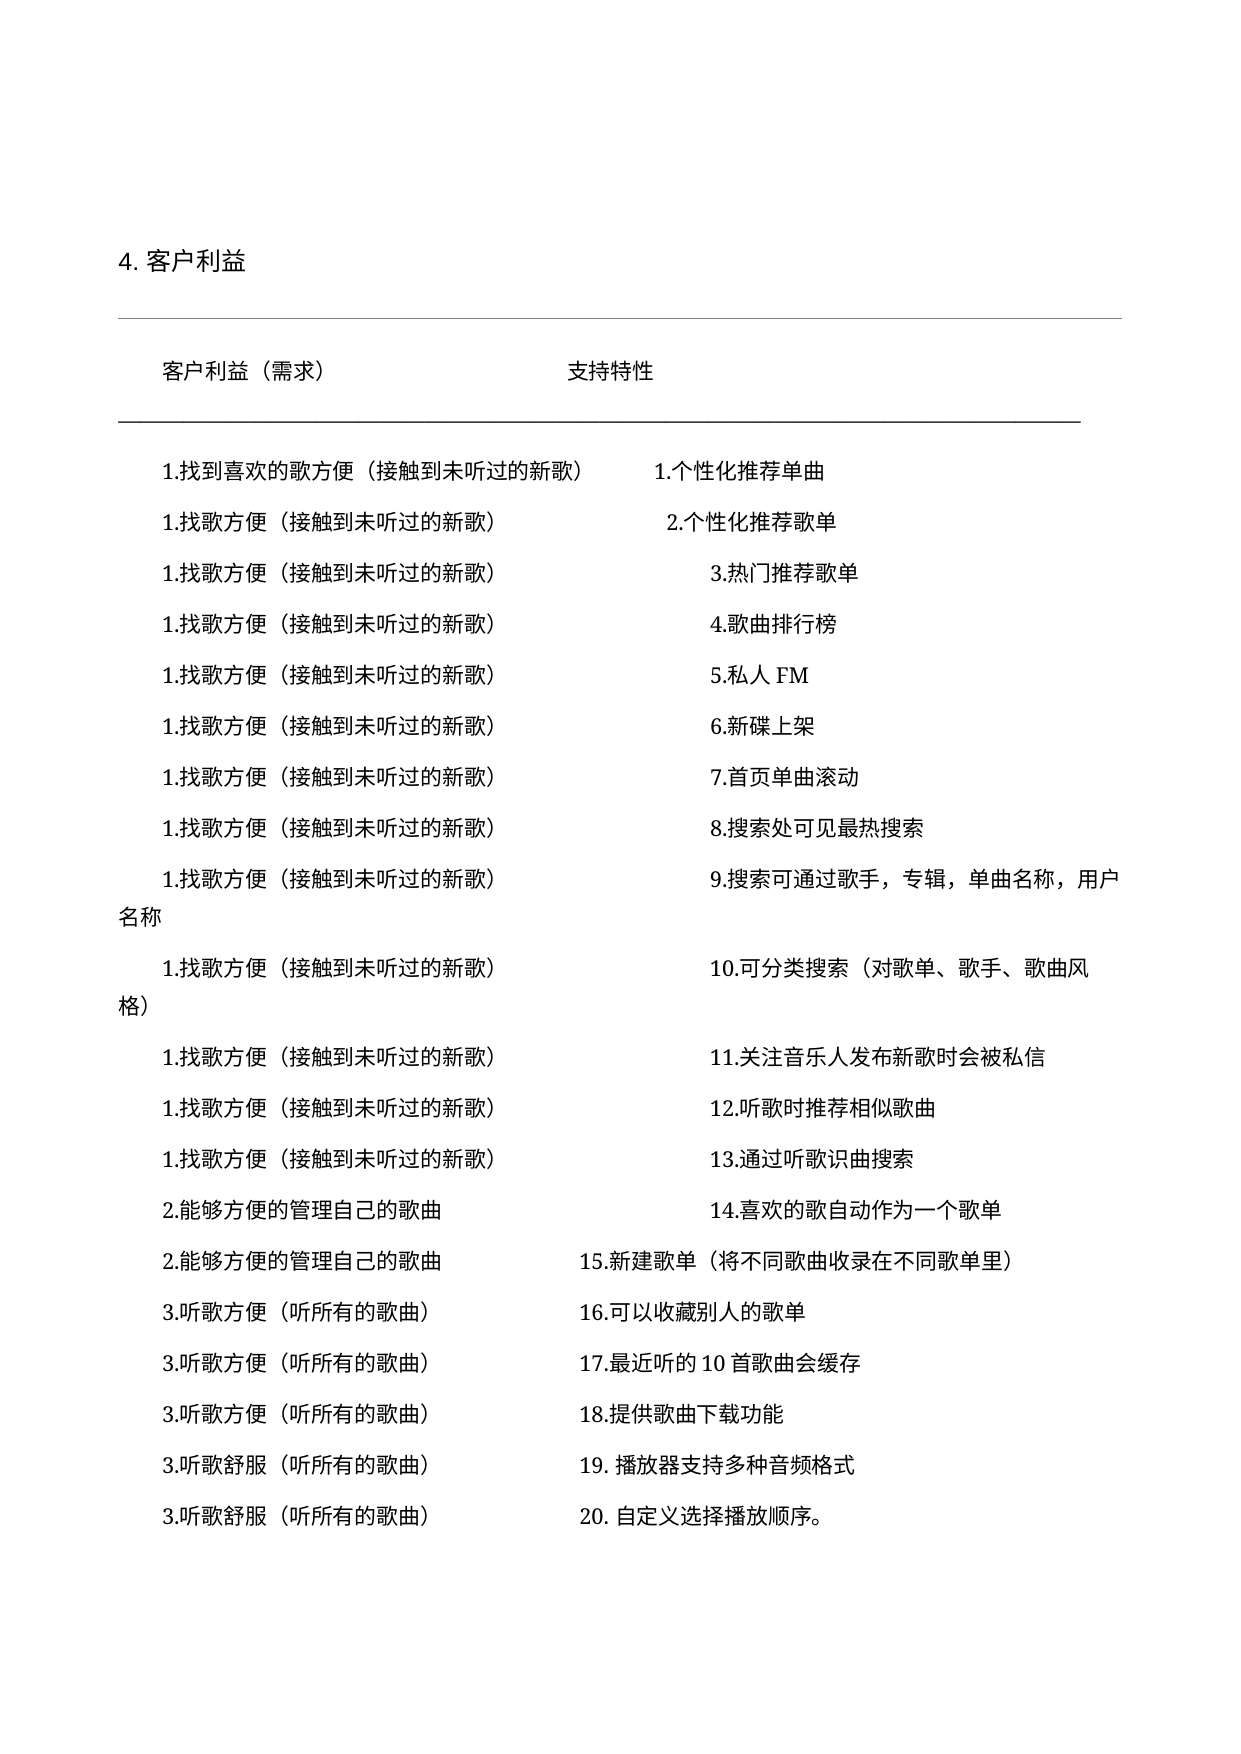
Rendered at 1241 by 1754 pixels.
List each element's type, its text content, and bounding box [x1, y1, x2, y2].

text 1.找歌方便（接触到未听过的新歌） 12.听歌时推荐相似歌曲 [118, 1091, 1122, 1122]
text 3.听歌舒服（听所有的歌曲） 19. 播放器支持多种音频格式 [118, 1448, 1122, 1480]
text 1.找歌方便（接触到未听过的新歌） 13.通过听歌识曲搜索 [118, 1142, 1122, 1173]
text 2.能够方便的管理自己的歌曲 15.新建歌单（将不同歌曲收录在不同歌单里） [118, 1244, 1122, 1276]
text 客户利益（需求） 支持特性 [118, 354, 1122, 386]
text 3.听歌舒服（听所有的歌曲） 20. 自定义选择播放顺序。 [118, 1499, 1122, 1531]
text 1.找歌方便（接触到未听过的新歌） 8.搜索处可见最热搜索 [118, 811, 1122, 843]
text 1.找歌方便（接触到未听过的新歌） 9.搜索可通过歌手，专辑，单曲名称，用户名称 [118, 862, 1122, 932]
text 1.找歌方便（接触到未听过的新歌） 3.热门推荐歌单 [118, 556, 1122, 587]
text 1.找到喜欢的歌方便（接触到未听过的新歌） 1.个性化推荐单曲 [118, 454, 1122, 485]
text ———————————————————————————————————————————— [118, 405, 1122, 435]
text 1.找歌方便（接触到未听过的新歌） 6.新碟上架 [118, 709, 1122, 741]
text 2.能够方便的管理自己的歌曲 14.喜欢的歌自动作为一个歌单 [118, 1193, 1122, 1224]
text 1.找歌方便（接触到未听过的新歌） 10.可分类搜索（对歌单、歌手、歌曲风格） [118, 951, 1122, 1021]
text 1.找歌方便（接触到未听过的新歌） 5.私人FM [118, 658, 1122, 689]
text 3.听歌方便（听所有的歌曲） 18.提供歌曲下载功能 [118, 1397, 1122, 1429]
text 3.听歌方便（听所有的歌曲） 17.最近听的10首歌曲会缓存 [118, 1346, 1122, 1378]
text 3.听歌方便（听所有的歌曲） 16.可以收藏别人的歌单 [118, 1295, 1122, 1327]
subtitle 客户利益 [118, 242, 1122, 278]
text 1.找歌方便（接触到未听过的新歌） 4.歌曲排行榜 [118, 607, 1122, 638]
text 1.找歌方便（接触到未听过的新歌） 11.关注音乐人发布新歌时会被私信 [118, 1040, 1122, 1071]
text 1.找歌方便（接触到未听过的新歌） 2.个性化推荐歌单 [118, 505, 1122, 536]
text 1.找歌方便（接触到未听过的新歌） 7.首页单曲滚动 [118, 760, 1122, 792]
